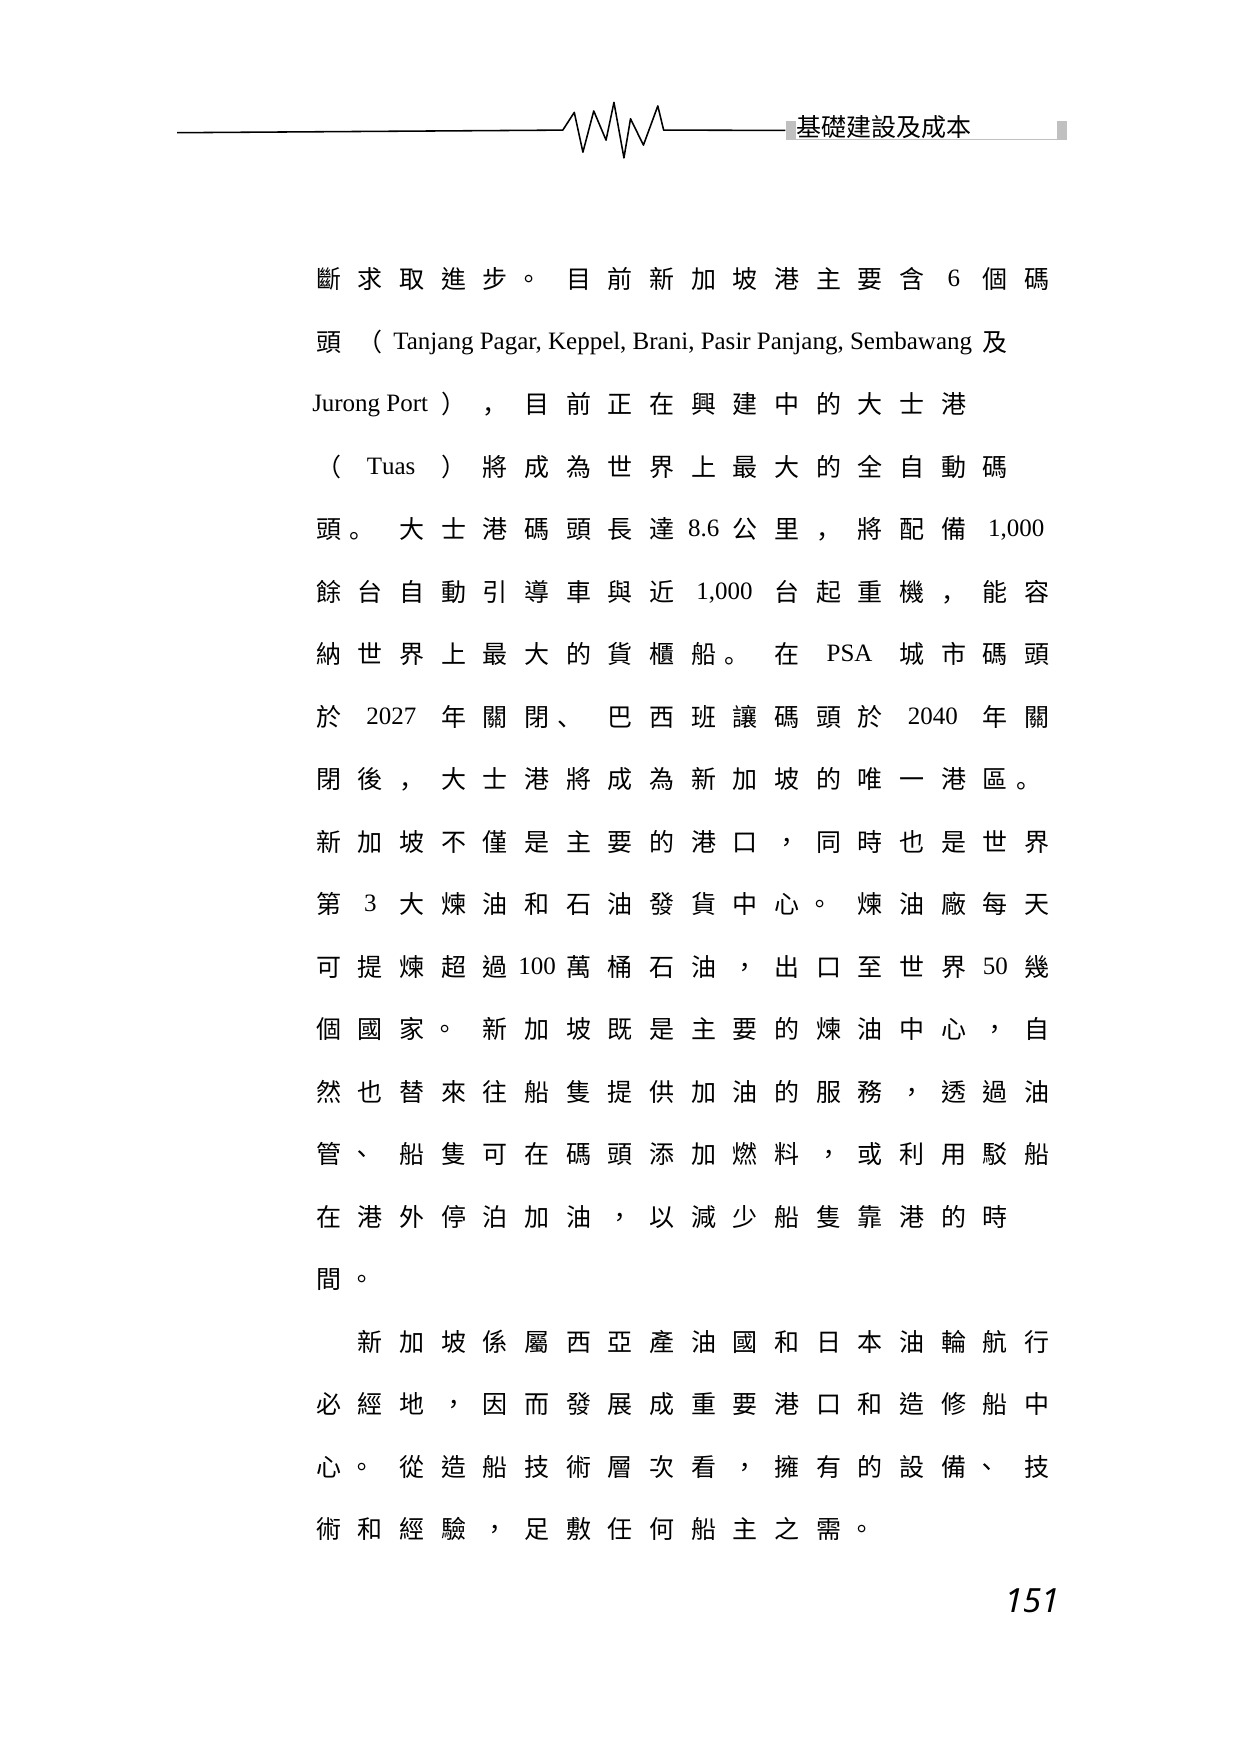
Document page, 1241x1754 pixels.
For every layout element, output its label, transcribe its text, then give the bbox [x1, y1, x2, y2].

text 斷求取進步。目前新加坡港主要含6個碼頭（Tanjang Pagar, Keppel, Brani, Pasir Panjang, Sembawang及Jurong Port），目前正在興建中的大士港（Tuas）將成為世界上最大的全自動碼頭。大士港碼頭長達8.6公里，將配備1,000餘台自動引導車與近1,000台起重機，能容納世界上最大的貨櫃船。在PSA城市碼頭於2027年關閉、巴西班讓碼頭於2040年關閉後，大士港將成為新加坡的唯一港區。新加坡不僅是主要的港口，同時也是世界第3大煉油和石油發貨中心。煉油廠每天可提煉超過100萬桶石油，出口至世界50幾個國家。新加坡既是主要的煉油中心，自然也替來往船隻提供加油的服務，透過油管、船隻可在碼頭添加燃料，或利用駁船在港外停泊加油，以減少船隻靠港的時間。 [281, 236, 1058, 1299]
text 新加坡係屬西亞產油國和日本油輪航行必經地，因而發展成重要港口和造修船中心。從造船技術層次看，擁有的設備、技術和經驗，足敷任何船主之需。 [281, 1299, 1058, 1549]
